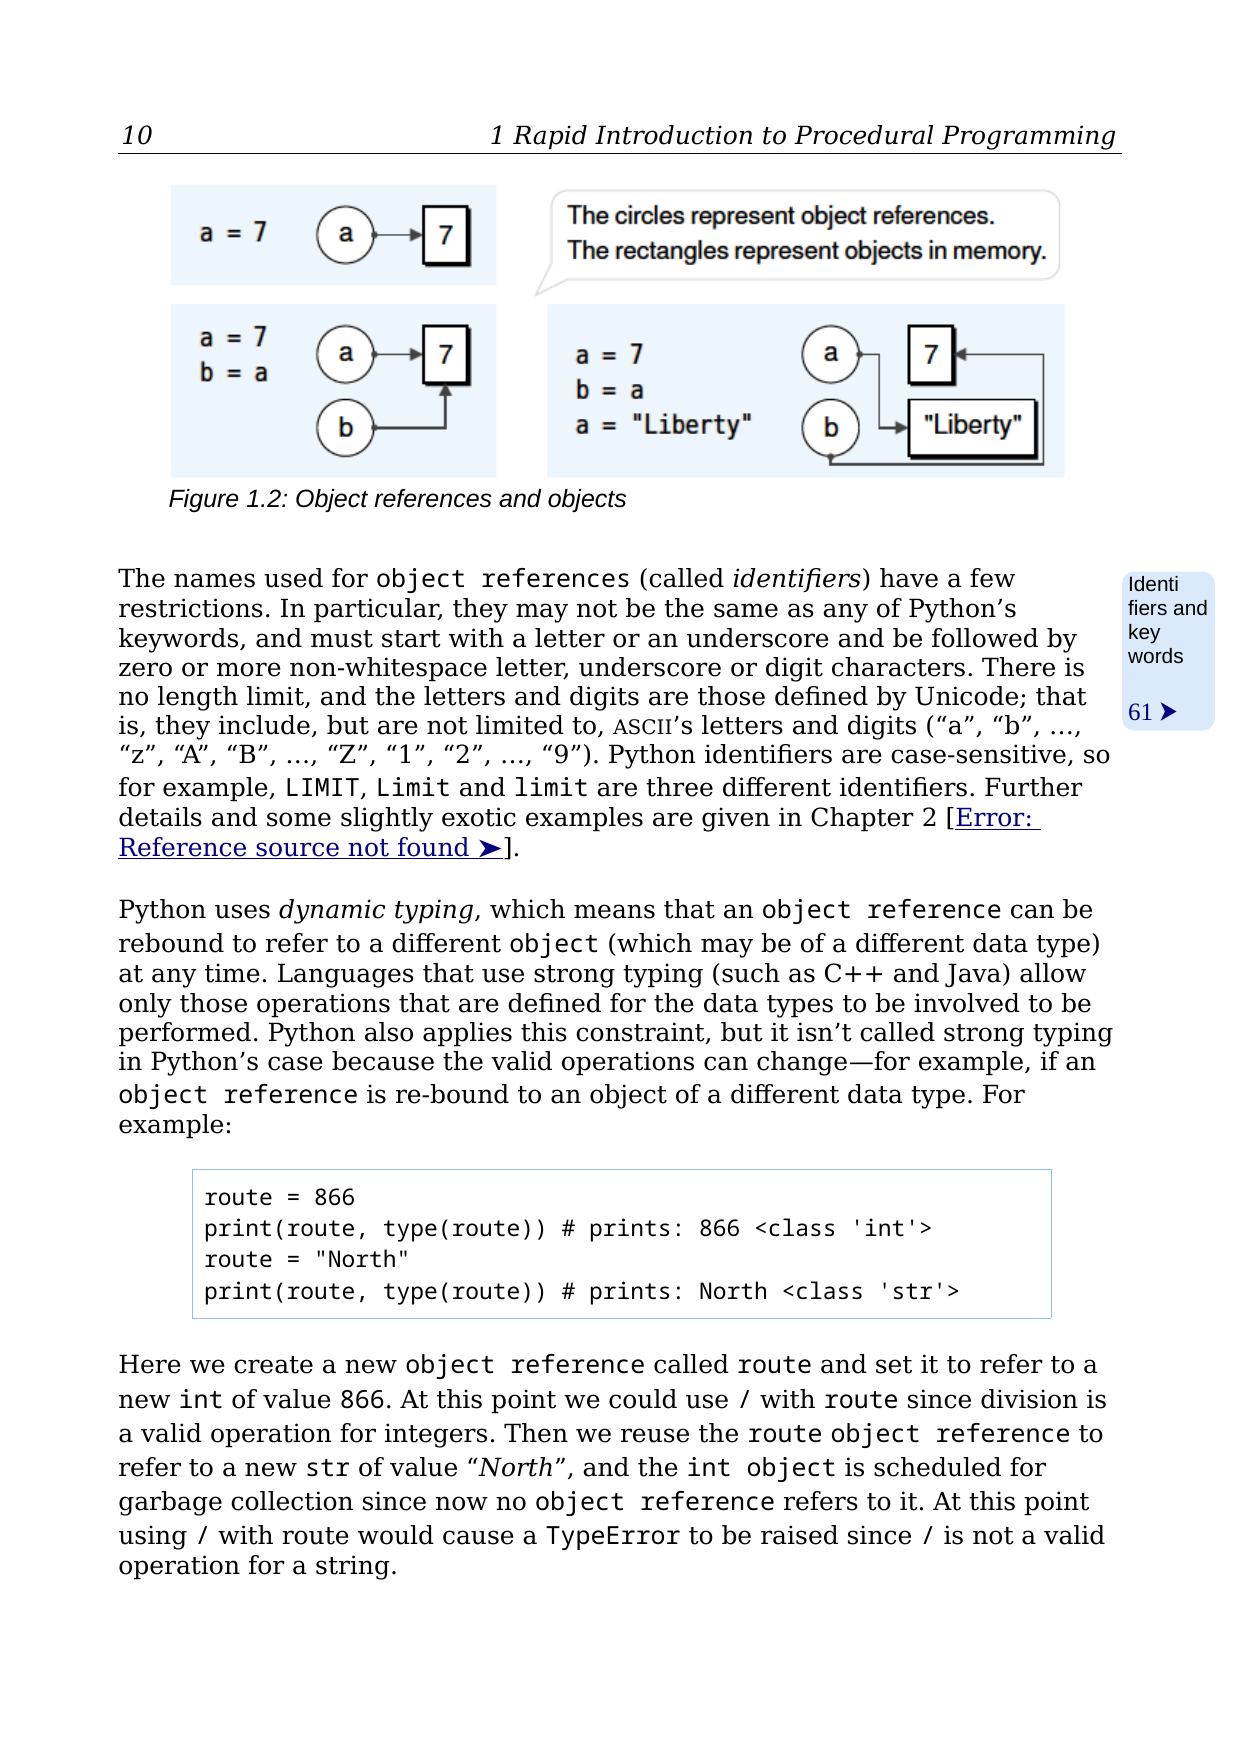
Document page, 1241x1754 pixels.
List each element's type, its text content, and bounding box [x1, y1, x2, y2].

text print(route, type(route)) # prints: North <class 'str'> [193, 1263, 1051, 1318]
text Here we create a new object reference called route and set it to refer to a new int of value 866. At this point we could use / with route since division is a valid operation for integers. Then we reuse the route object reference to refer to a new str of value “North”, and the int object is scheduled for garbage collection since now no object reference refers to it. At this point using / with route would cause a TypeError to be raised since / is not a valid operation for a string. [118, 1347, 1122, 1581]
text route = 866 [193, 1170, 1051, 1200]
text The names used for object references (called identifiers) have a few restrictions. In particular, they may not be the same as any of Python’s keywords, and must start with a letter or an underscore and be followed by zero or more non-whitespace letter, underscore or digit characters. There is no length limit, and the letters and digits are those defined by Unicode; that is, they include, but are not limited to, ascii’s letters and digits (“a”, “b”, …, “z”, “A”, “B”, …, “Z”, “1”, “2”, …, “9”). Python identifiers are case-sensitive, so for example, LIMIT, Limit and limit are three different identifiers. Further details and some slightly exotic examples are given in Chapter 2 [Error: Reference source not found ➤]. [118, 183, 1122, 862]
text Figure 1.2: Object references and objects [168, 485, 1072, 513]
text Python uses dynamic typing, which means that an object reference can be rebound to refer to a different object (which may be of a different data type) at any time. Languages that use strong typing (such as C++ and Java) allow only those operations that are defined for the data types to be involved to be performed. Python also applies this constraint, but it isn’t called strong typing in Python’s case because the valid operations can change—for example, if an object reference is re-bound to an object of a different data type. For example: [118, 891, 1122, 1139]
text route = "North" [193, 1231, 1051, 1263]
text print(route, type(route)) # prints: 866 <class 'int'> [193, 1200, 1051, 1231]
picture [168, 182, 1072, 485]
